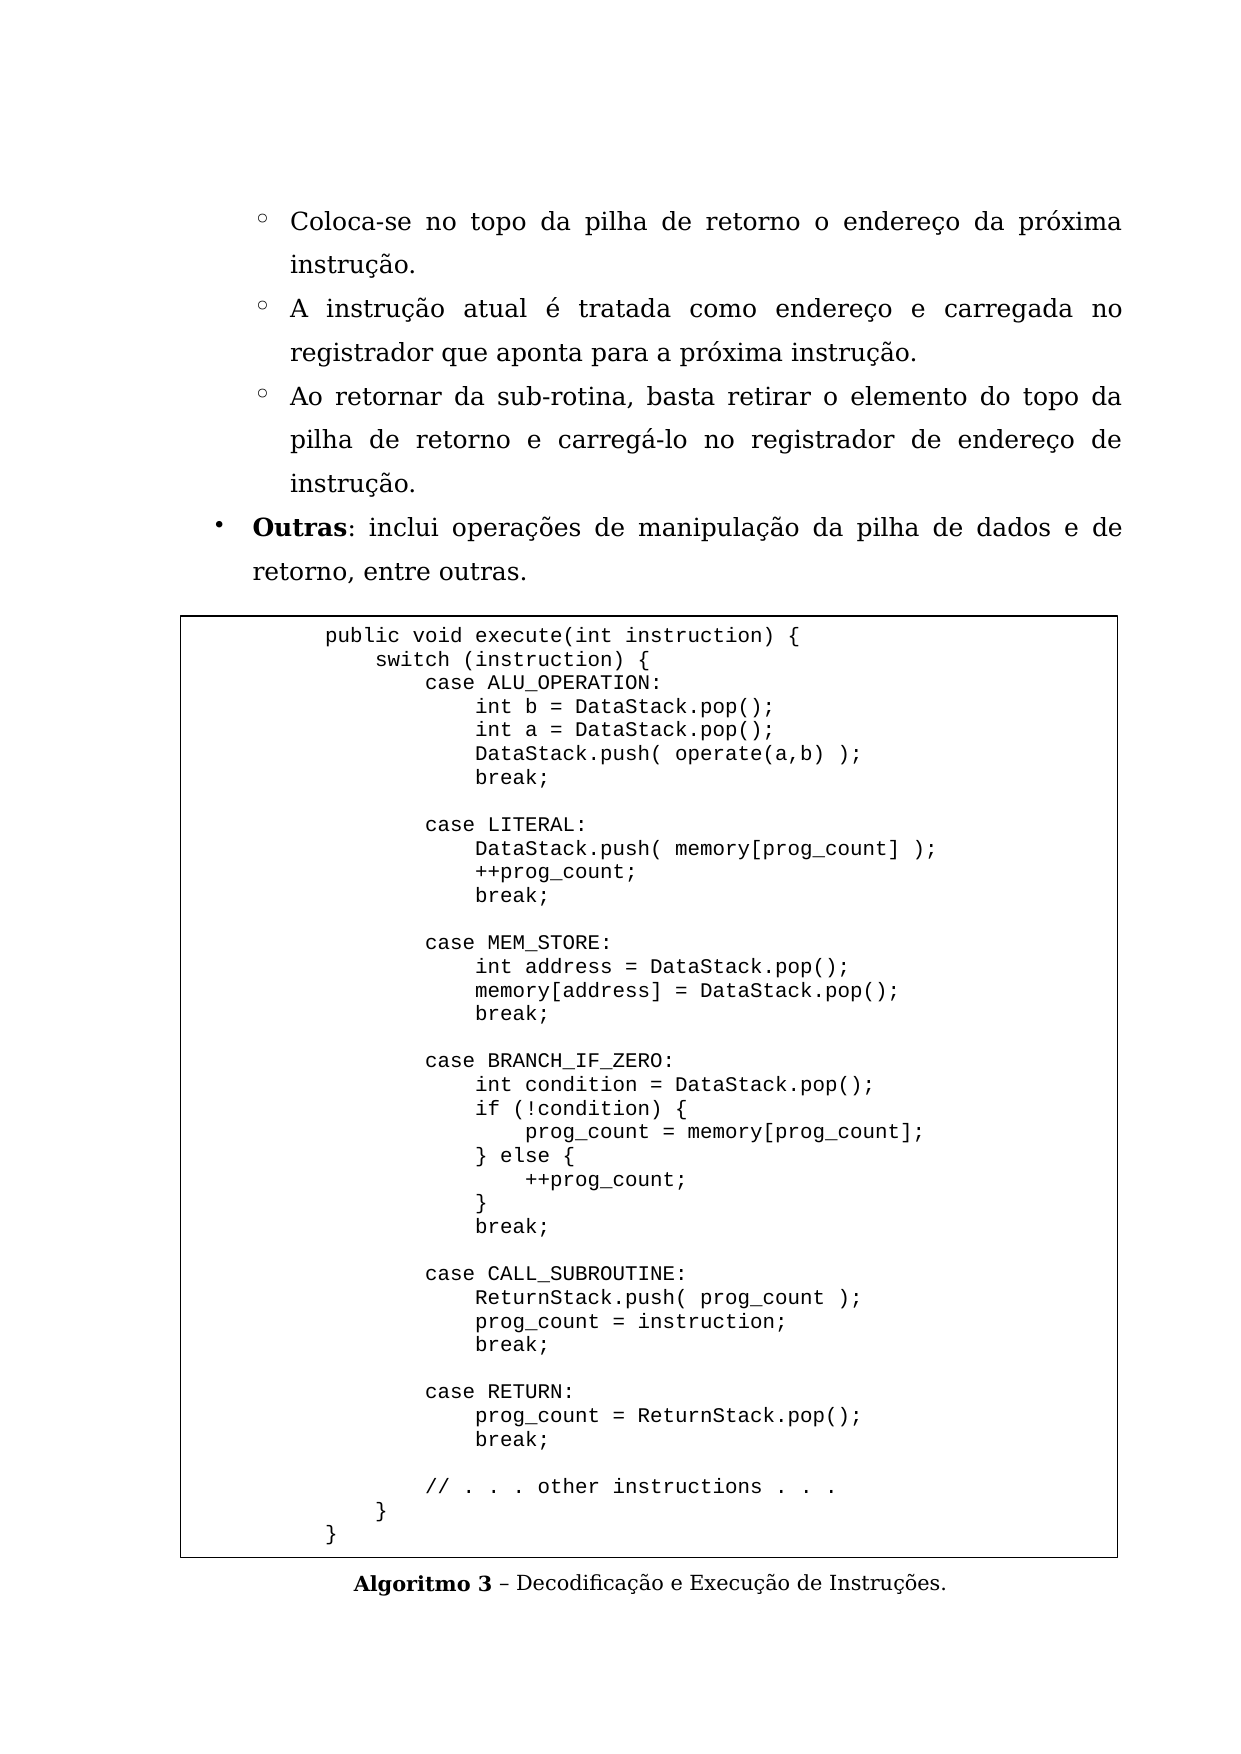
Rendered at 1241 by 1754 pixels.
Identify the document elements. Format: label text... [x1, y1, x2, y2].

text [1118, 1003, 1123, 1027]
text prog_count = instruction; [325, 1311, 1117, 1334]
text int address = DataStack.pop(); [325, 956, 1117, 979]
list Outras: inclui operações de manipulação da pilha de dados e de retorno, entre outras. [215, 513, 1123, 586]
text int condition = DataStack.pop(); [325, 1074, 1117, 1098]
text } [325, 1500, 1117, 1523]
text prog_count = memory[prog_count]; [325, 1121, 1117, 1145]
list Ao retornar da sub-rotina, basta retirar o elemento do topo da pilha de retorno e carregá-lo no registrador de endereço de instrução. [252, 382, 1123, 498]
text prog_count = ReturnStack.pop(); [325, 1405, 1117, 1429]
text break; [325, 1003, 1117, 1027]
text break; [325, 1216, 1117, 1240]
list A instrução atual é tratada como endereço e carregada no registrador que aponta para a próxima instrução. [252, 294, 1123, 367]
text int a = DataStack.pop(); [325, 719, 1117, 743]
text if (!condition) { [325, 1098, 1117, 1121]
text case ALU_OPERATION: [325, 672, 1117, 696]
text [1118, 1500, 1123, 1523]
text } [325, 1192, 1117, 1216]
text break; [325, 1429, 1117, 1452]
text break; [325, 885, 1117, 909]
text case LITERAL: [325, 814, 1117, 838]
text case MEM_STORE: [325, 932, 1117, 956]
list Coloca-se no topo da pilha de retorno o endereço da próxima instrução. [252, 207, 1123, 279]
text ++prog_count; [325, 1169, 1117, 1192]
text [1118, 885, 1123, 909]
text [1118, 1192, 1123, 1216]
text case RETURN: [325, 1382, 1117, 1405]
text Algoritmo 3 – Decodificação e Execução de Instruções. [177, 1571, 1123, 1596]
text [1118, 1523, 1123, 1547]
text break; [325, 1334, 1117, 1358]
text break; [325, 767, 1117, 790]
text DataStack.push( operate(a,b) ); [325, 743, 1117, 767]
text memory[address] = DataStack.pop(); [325, 979, 1117, 1003]
text int b = DataStack.pop(); [325, 696, 1117, 719]
text [1118, 1216, 1123, 1240]
text ++prog_count; [325, 861, 1117, 885]
text public void execute(int instruction) { [325, 625, 1117, 648]
text switch (instruction) { [325, 648, 1117, 672]
text case CALL_SUBROUTINE: [325, 1263, 1117, 1287]
text // . . . other instructions . . . [325, 1476, 1117, 1500]
text } else { [325, 1145, 1117, 1169]
text } [325, 1523, 1117, 1547]
text [1118, 1334, 1123, 1358]
text ReturnStack.push( prog_count ); [325, 1287, 1117, 1311]
text DataStack.push( memory[prog_count] ); [325, 838, 1117, 861]
text case BRANCH_IF_ZERO: [325, 1051, 1117, 1074]
